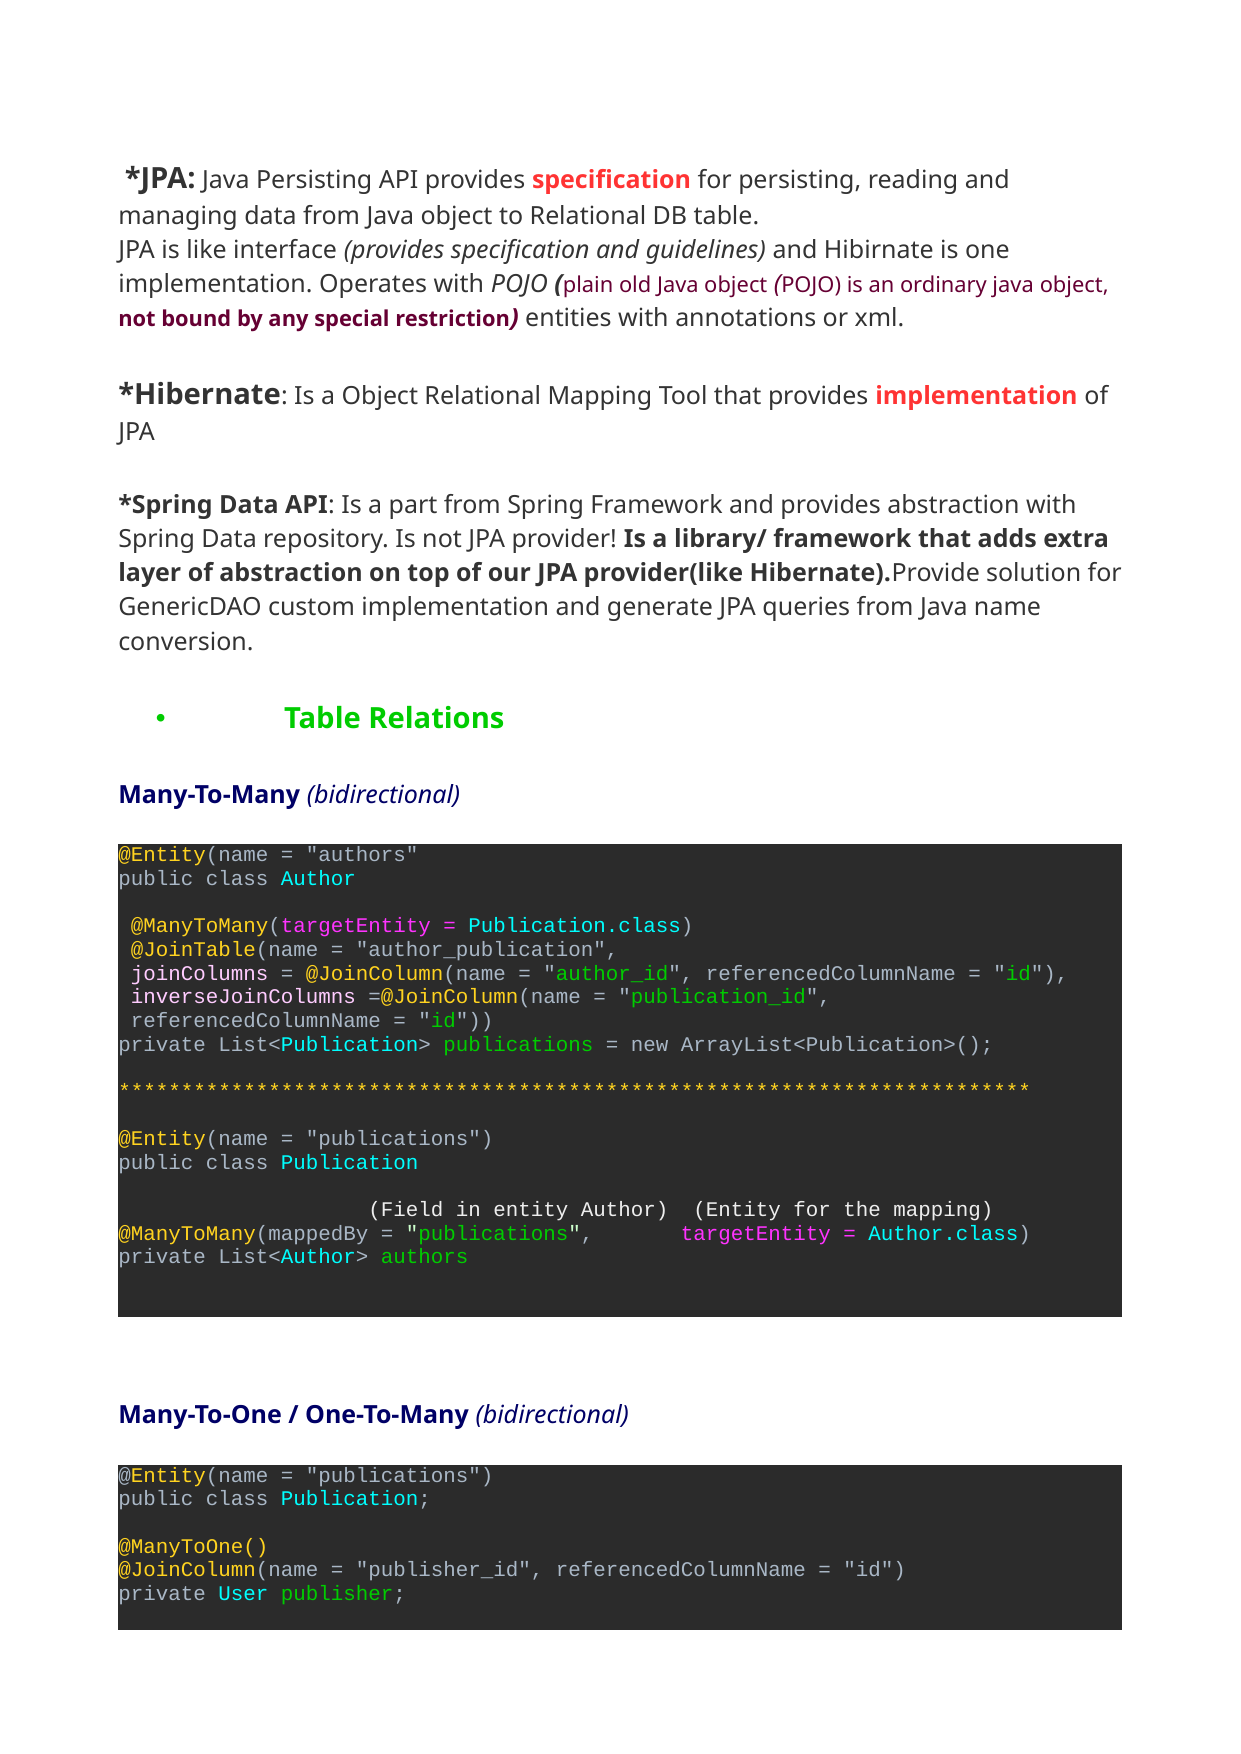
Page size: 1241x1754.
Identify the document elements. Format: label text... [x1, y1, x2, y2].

text referencedColumnName = "id")) [118, 1010, 1122, 1033]
text private List<Author> authors [118, 1246, 1122, 1270]
text public class Publication; [118, 1488, 1122, 1512]
text @ManyToOne() [118, 1536, 1122, 1559]
text joinColumns = @JoinColumn(name = "author_id", referencedColumnName = "id"), [118, 963, 1122, 986]
text ************************************************************************* [118, 1081, 1122, 1104]
text @Entity(name = "authors" [118, 844, 1122, 868]
text inverseJoinColumns =@JoinColumn(name = "publication_id", [118, 986, 1122, 1010]
text JPA is like interface (provides specification and guidelines) and Hibirnate is one implementation. Operates with POJO (plain old Java object (POJO) is an ordinary java object, not bound by any special restriction) entities with annotations or xml. [118, 232, 1122, 334]
text *Spring Data API: Is a part from Spring Framework and provides abstraction with Spring Data repository. Is not JPA provider! Is a library/ framework that adds extra layer of abstraction on top of our JPA provider(like Hibernate).Provide solution for GenericDAO custom implementation and generate JPA queries from Java name conversion. [118, 487, 1122, 657]
text @ManyToMany(mappedBy = "publications", targetEntity = Author.class) [118, 1223, 1122, 1246]
text @Entity(name = "publications") [118, 1128, 1122, 1152]
text (Field in entity Author) (Entity for the mapping) [118, 1199, 1122, 1223]
text public class Publication [118, 1152, 1122, 1175]
text @JoinTable(name = "author_publication", [118, 939, 1122, 963]
text private User publisher; [118, 1583, 1122, 1607]
text private List<Publication> publications = new ArrayList<Publication>(); [118, 1033, 1122, 1057]
text Many-To-Many (bidirectional) [118, 776, 1122, 810]
list Table Relations [156, 697, 1122, 737]
text @Entity(name = "publications") [118, 1465, 1122, 1488]
text @JoinColumn(name = "publisher_id", referencedColumnName = "id") [118, 1559, 1122, 1583]
text @ManyToMany(targetEntity = Publication.class) [118, 915, 1122, 939]
text public class Author [118, 868, 1122, 892]
text *Hibernate: Is a Object Relational Mapping Tool that provides implementation of JPA [118, 373, 1122, 447]
text *JPA: Java Persisting API provides specification for persisting, reading and managing data from Java object to Relational DB table. [118, 158, 1122, 232]
text Many-To-One / One-To-Many (bidirectional) [118, 1397, 1122, 1431]
